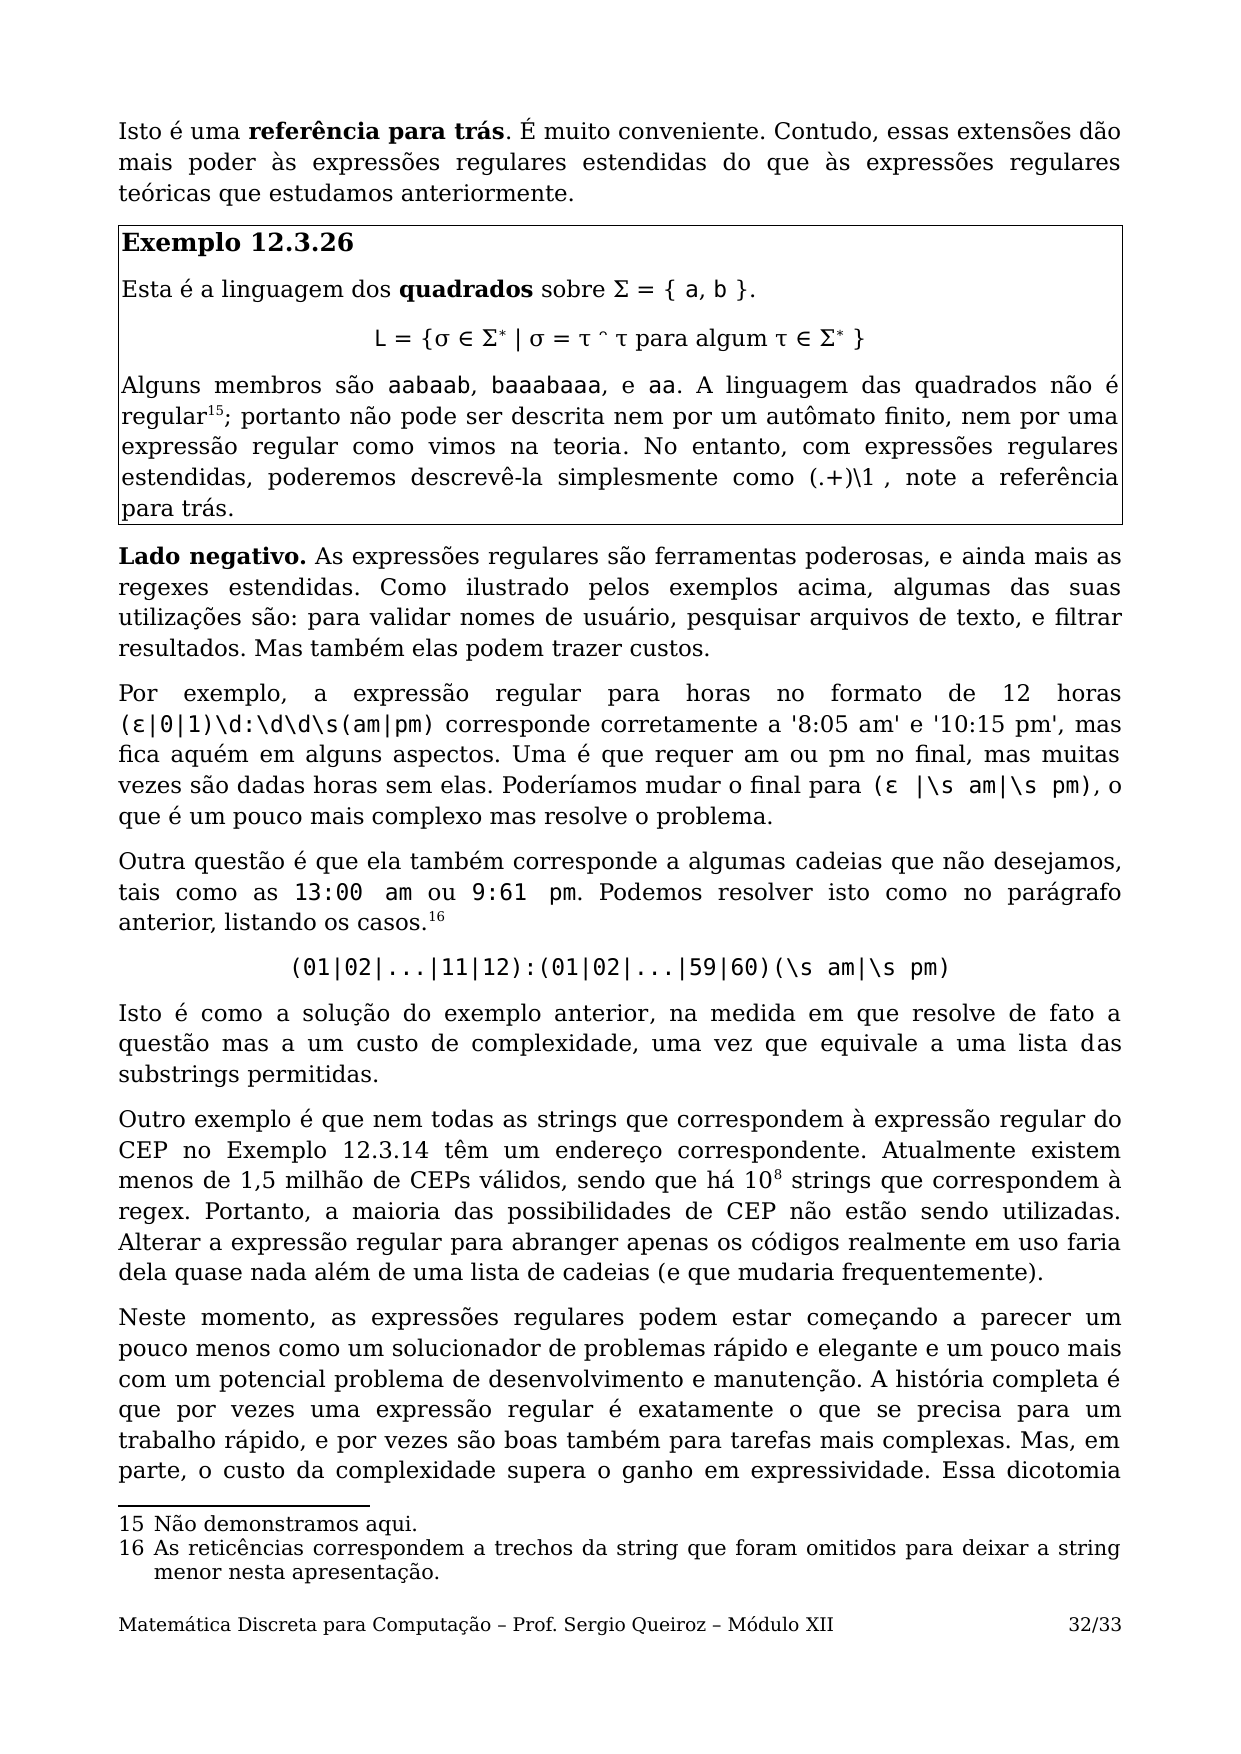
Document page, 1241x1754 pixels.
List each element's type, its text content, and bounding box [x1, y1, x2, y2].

text Lado negativo. As expressões regulares são ferramentas poderosas, e ainda mais as regexes estendidas. Como ilustrado pelos exemplos acima, algumas das suas utilizações são: para validar nomes de usuário, pesquisar arquivos de texto, e filtrar resultados. Mas também elas podem trazer custos. [118, 543, 1122, 662]
text Neste momento, as expressões regulares podem estar começando a parecer um pouco menos como um solucionador de problemas rápido e elegante e um pouco mais com um potencial problema de desenvolvimento e manutenção. A história completa é que por vezes uma expressão regular é exatamente o que se precisa para um trabalho rápido, e por vezes são boas também para tarefas mais complexas. Mas, em parte, o custo da complexidade supera o ganho em expressividade. Essa dicotomia [118, 1304, 1122, 1484]
text Exemplo 12.3.26 [119, 226, 1122, 257]
text Isto é como a solução do exemplo anterior, na medida em que resolve de fato a questão mas a um custo de complexidade, uma vez que equivale a uma lista das substrings permitidas. [118, 1000, 1122, 1088]
text Não demonstramos aqui. [118, 1512, 1122, 1536]
text Esta é a linguagem dos quadrados sobre Σ = { a, b }. [119, 273, 1122, 303]
text (01|02|...|11|12):(01|02|...|59|60)(\s am|\s pm) [118, 954, 1122, 981]
text Por exemplo, a expressão regular para horas no formato de 12 horas (ε|0|1)\d:\d\d\s(am|pm) corresponde corretamente a '8:05 am' e '10:15 pm', mas fica aquém em alguns aspectos. Uma é que requer am ou pm no final, mas muitas vezes são dadas horas sem elas. Poderíamos mudar o final para (ε |\s am|\s pm), o que é um pouco mais complexo mas resolve o problema. [118, 680, 1122, 829]
text As reticências correspondem a trechos da string que foram omitidos para deixar a string menor nesta apresentação. [118, 1536, 1122, 1584]
text Alguns membros são aabaab, baaabaaa, e aa. A linguagem das quadrados não é regular; portanto não pode ser descrita nem por um autômato finito, nem por uma expressão regular como vimos na teoria. No entanto, com expressões regulares estendidas, poderemos descrevê-la simplesmente como (.+)\1 , note a referência para trás. [119, 369, 1122, 524]
text Isto é uma referência para trás. É muito conveniente. Contudo, essas extensões dão mais poder às expressões regulares estendidas do que às expressões regulares teóricas que estudamos anteriormente. [118, 118, 1122, 206]
text Outro exemplo é que nem todas as strings que correspondem à expressão regular do CEP no Exemplo 12.3.14 têm um endereço correspondente. Atualmente existem menos de 1,5 milhão de CEPs válidos, sendo que há 108 strings que correspondem à regex. Portanto, a maioria das possibilidades de CEP não estão sendo utilizadas. Alterar a expressão regular para abranger apenas os códigos realmente em uso faria dela quase nada além de uma lista de cadeias (e que mudaria frequentemente). [118, 1106, 1122, 1286]
text Outra questão é que ela também corresponde a algumas cadeias que não desejamos, tais como as 13:00 am ou 9:61 pm. Podemos resolver isto como no parágrafo anterior, listando os casos. [118, 848, 1122, 936]
text L = {σ ∈ Σ∗ | σ = τ ᵔ τ para algum τ ∈ Σ∗ } [119, 319, 1122, 353]
